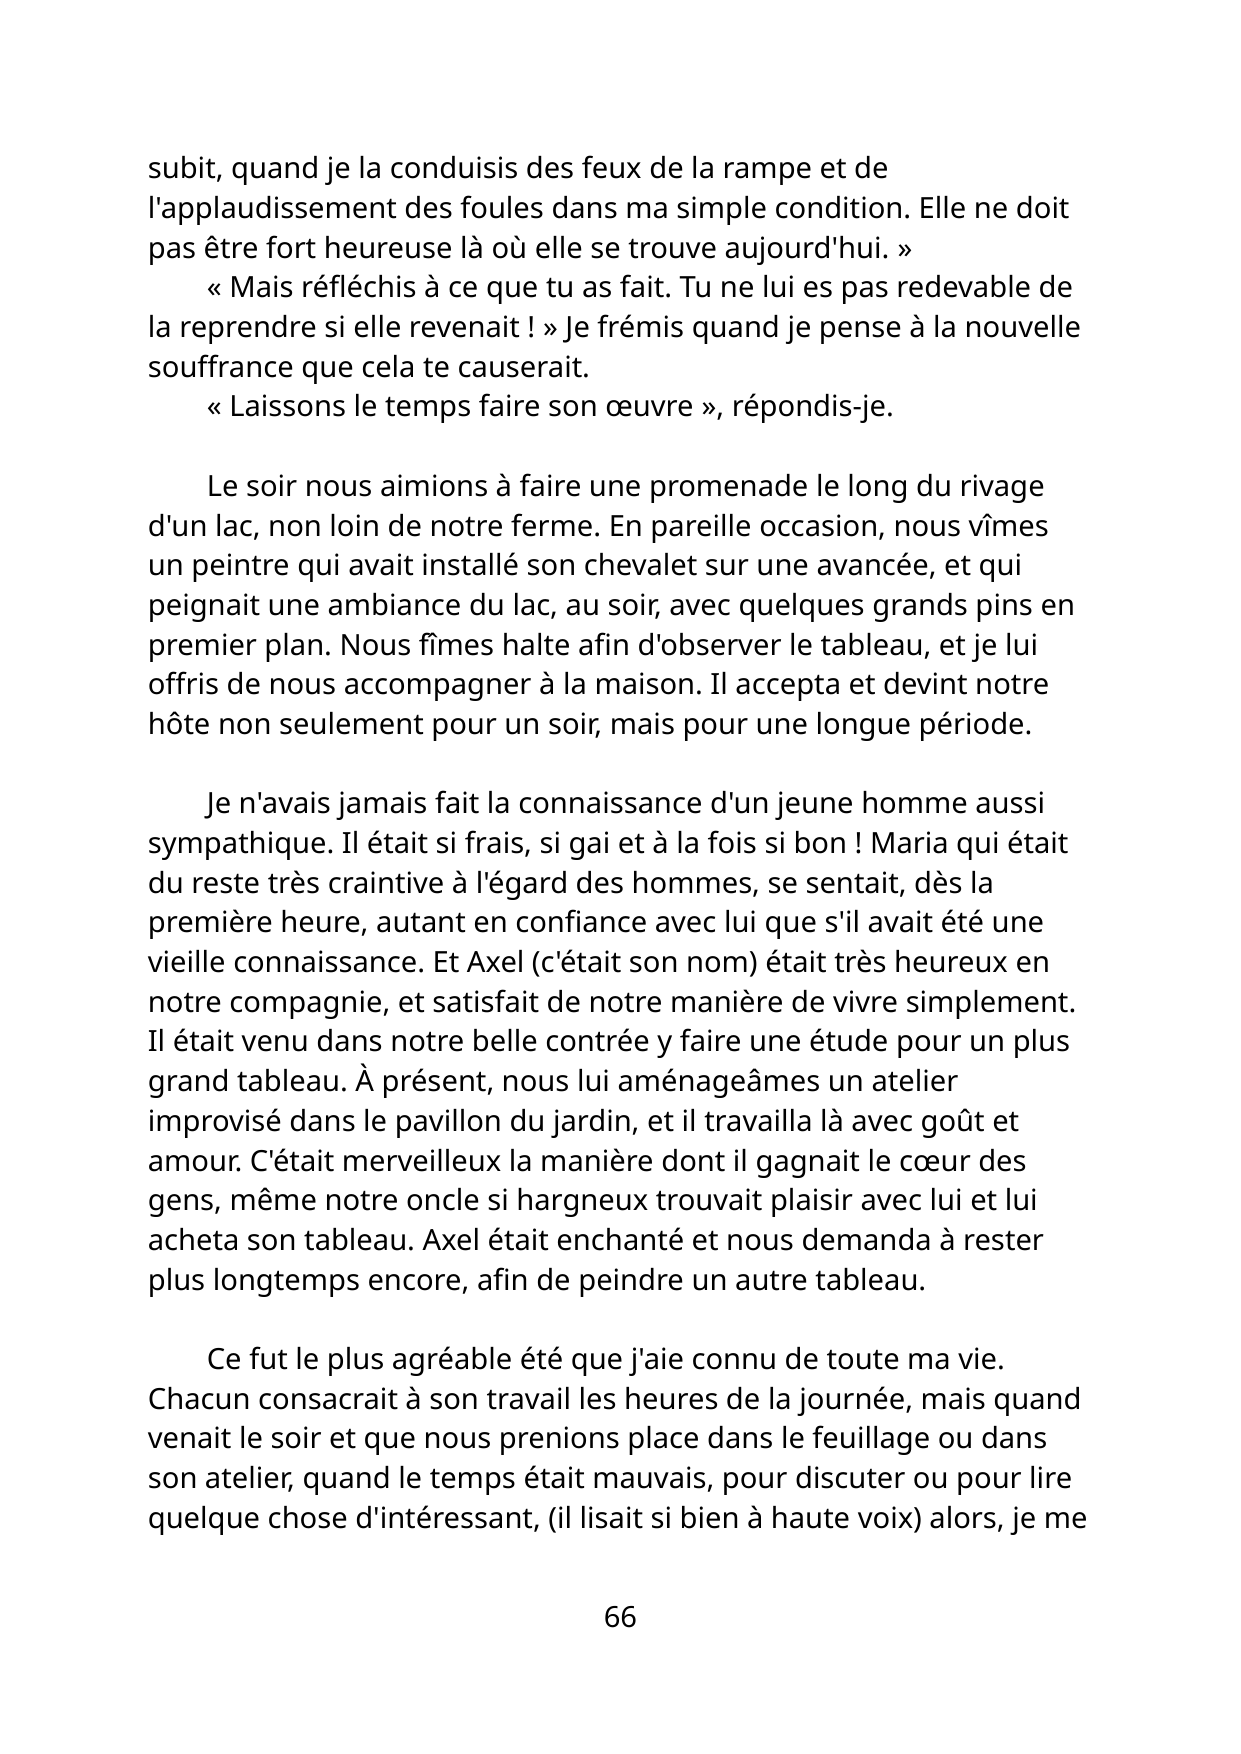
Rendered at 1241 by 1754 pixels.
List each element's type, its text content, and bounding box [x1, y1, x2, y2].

text subit, quand je la conduisis des feux de la rampe et de l'applaudissement des foules dans ma simple condition. Elle ne doit pas être fort heureuse là où elle se trouve aujourd'hui. » [148, 148, 1093, 267]
text Ce fut le plus agréable été que j'aie connu de toute ma vie. Chacun consacrait à son travail les heures de la journée, mais quand venait le soir et que nous prenions place dans le feuillage ou dans son atelier, quand le temps était mauvais, pour discuter ou pour lire quelque chose d'intéressant, (il lisait si bien à haute voix) alors, je me [148, 1338, 1093, 1537]
text Je n'avais jamais fait la connaissance d'un jeune homme aussi sympathique. Il était si frais, si gai et à la fois si bon ! Maria qui était du reste très craintive à l'égard des hommes, se sentait, dès la première heure, autant en confiance avec lui que s'il avait été une vieille connaissance. Et Axel (c'était son nom) était très heureux en notre compagnie, et satisfait de notre manière de vivre simplement. Il était venu dans notre belle contrée y faire une étude pour un plus grand tableau. À présent, nous lui aménageâmes un atelier improvisé dans le pavillon du jardin, et il travailla là avec goût et amour. C'était merveilleux la manière dont il gagnait le cœur des gens, même notre oncle si hargneux trouvait plaisir avec lui et lui acheta son tableau. Axel était enchanté et nous demanda à rester plus longtemps encore, afin de peindre un autre tableau. [148, 783, 1093, 1298]
text Le soir nous aimions à faire une promenade le long du rivage d'un lac, non loin de notre ferme. En pareille occasion, nous vîmes un peintre qui avait installé son chevalet sur une avancée, et qui peignait une ambiance du lac, au soir, avec quelques grands pins en premier plan. Nous fîmes halte afin d'observer le tableau, et je lui offris de nous accompagner à la maison. Il accepta et devint notre hôte non seulement pour un soir, mais pour une longue période. [148, 465, 1093, 743]
text « Mais réfléchis à ce que tu as fait. Tu ne lui es pas redevable de la reprendre si elle revenait ! » Je frémis quand je pense à la nouvelle souffrance que cela te causerait. [148, 267, 1093, 386]
text « Laissons le temps faire son œuvre », répondis-je. [148, 386, 1093, 425]
